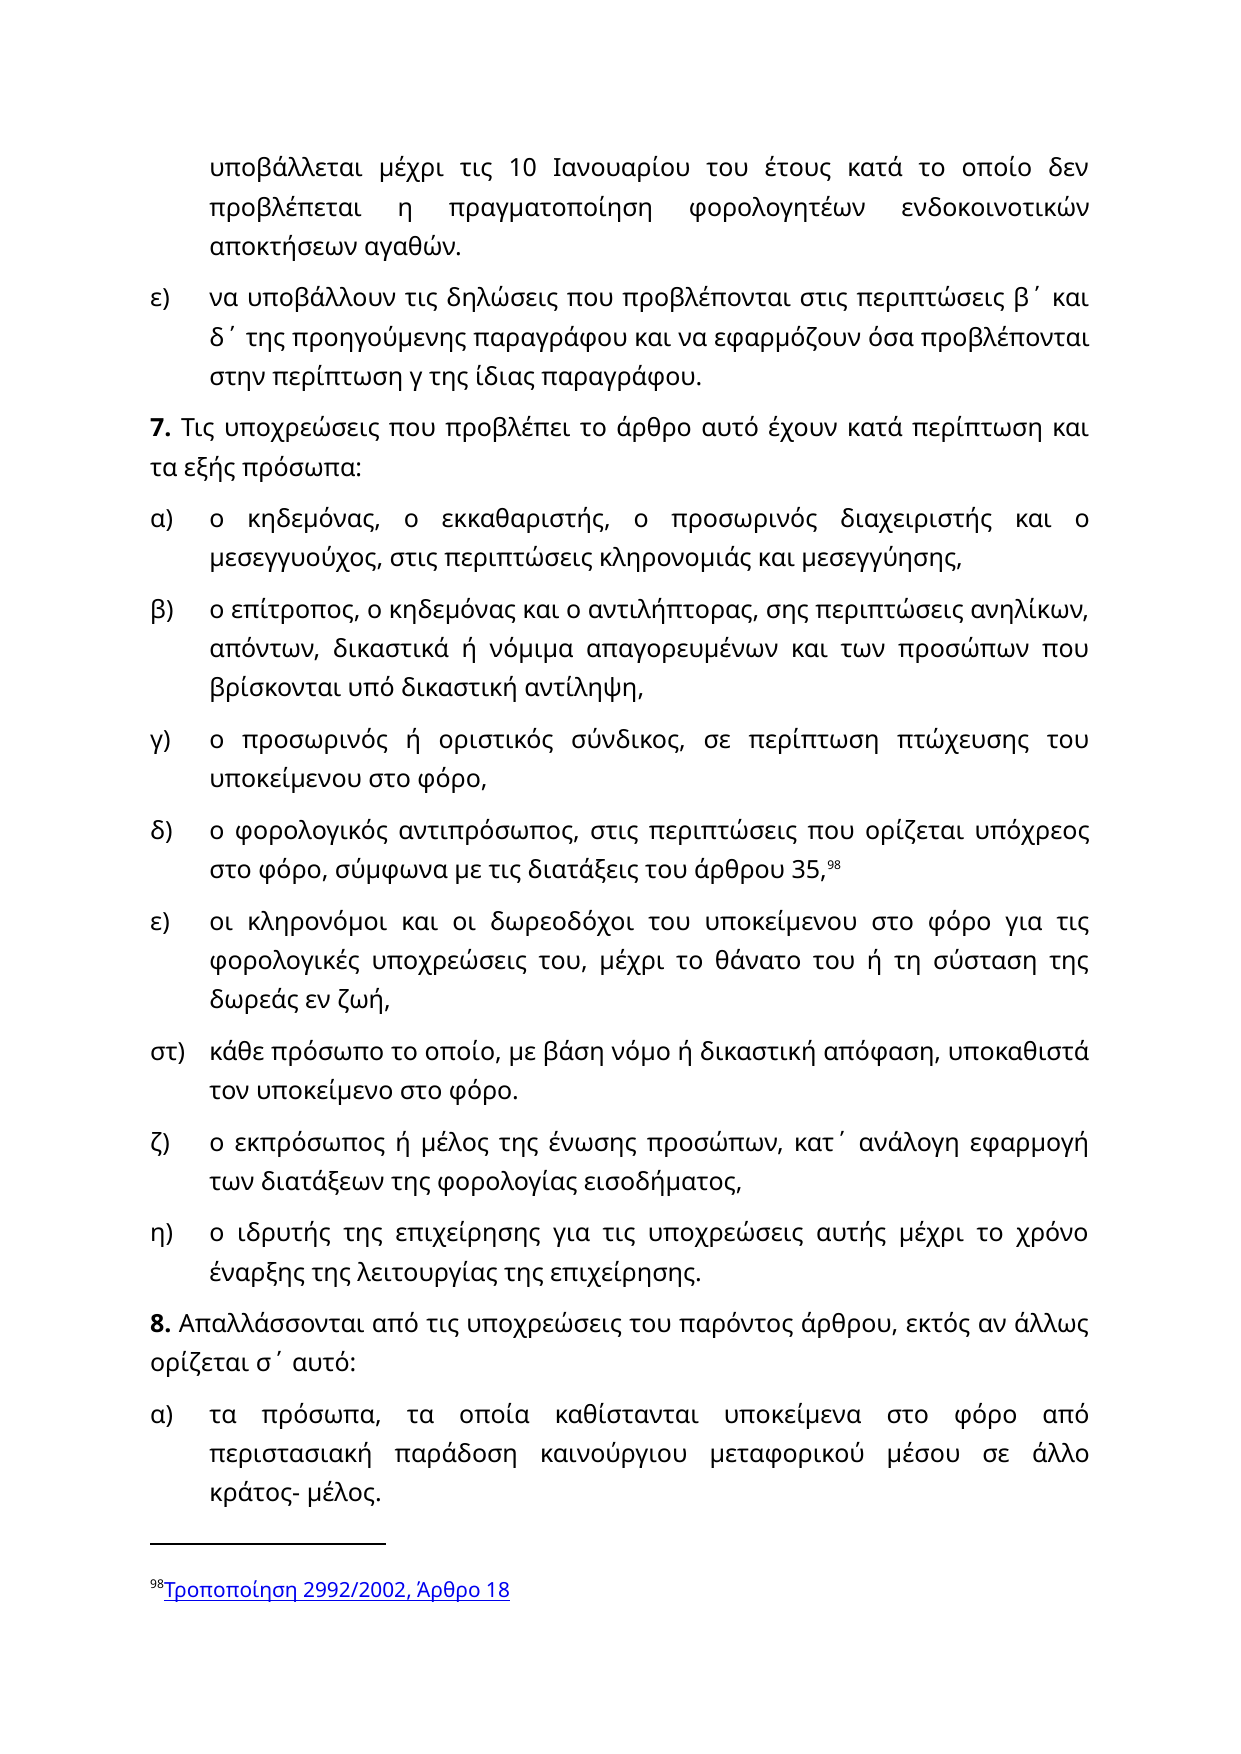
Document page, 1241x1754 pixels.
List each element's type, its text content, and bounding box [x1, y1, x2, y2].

list α) τα πρόσωπα, τα οποία καθίστανται υποκείμενα στο φόρο από περιστασιακή παράδοση καινούργιου μεταφορικού μέσου σε άλλο κράτος- μέλος. [150, 1397, 1090, 1509]
list δ) ο φορολογικός αντιπρόσωπος, στις περιπτώσεις που ορίζεται υπόχρεος στο φόρο, σύμφωνα με τις διατάξεις του άρθρου 35, [150, 812, 1090, 886]
text 7. Τις υποχρεώσεις που προβλέπει το άρθρο αυτό έχουν κατά περίπτωση και τα εξής πρόσωπα: [150, 410, 1090, 483]
list υποβάλλεται μέχρι τις 10 Ιανουαρίου του έτους κατά το οποίο δεν προβλέπεται η πραγματοποίηση φορολογητέων ενδοκοινοτικών αποκτήσεων αγαθών. [150, 150, 1090, 262]
text 8. Απαλλάσσονται από τις υποχρεώσεις του παρόντος άρθρου, εκτός αν άλλως ορίζεται σ΄ αυτό: [150, 1306, 1090, 1379]
list ζ) ο εκπρόσωπος ή μέλος της ένωσης προσώπων, κατ΄ ανάλογη εφαρμογή των διατάξεων της φορολογίας εισοδήματος, [150, 1124, 1090, 1197]
list ε) να υποβάλλουν τις δηλώσεις που προβλέπονται στις περιπτώσεις β΄ και δ΄ της προηγούμενης παραγράφου και να εφαρμόζουν όσα προβλέπονται στην περίπτωση γ της ίδιας παραγράφου. [150, 280, 1090, 392]
list γ) ο προσωρινός ή οριστικός σύνδικος, σε περίπτωση πτώχευσης του υποκείμενου στο φόρο, [150, 722, 1090, 795]
list α) ο κηδεμόνας, ο εκκαθαριστής, ο προσωρινός διαχειριστής και ο μεσεγγυούχος, στις περιπτώσεις κληρονομιάς και μεσεγγύησης, [150, 501, 1090, 574]
list β) ο επίτροπος, ο κηδεμόνας και ο αντιλήπτορας, σης περιπτώσεις ανηλίκων, απόντων, δικαστικά ή νόμιμα απαγορευμένων και των προσώπων που βρίσκονται υπό δικαστική αντίληψη, [150, 592, 1090, 704]
list στ) κάθε πρόσωπο το οποίο, με βάση νόμο ή δικαστική απόφαση, υποκαθιστά τον υποκείμενο στο φόρο. [150, 1033, 1090, 1107]
list ε) οι κληρονόμοι και οι δωρεοδόχοι του υποκείμενου στο φόρο για τις φορολογικές υποχρεώσεις του, μέχρι το θάνατο του ή τη σύσταση της δωρεάς εν ζωή, [150, 903, 1090, 1016]
text Τροποποίηση 2992/2002, Άρθρο 18 [150, 1576, 1090, 1604]
list η) ο ιδρυτής της επιχείρησης για τις υποχρεώσεις αυτής μέχρι το χρόνο έναρξης της λειτουργίας της επιχείρησης. [150, 1215, 1090, 1288]
